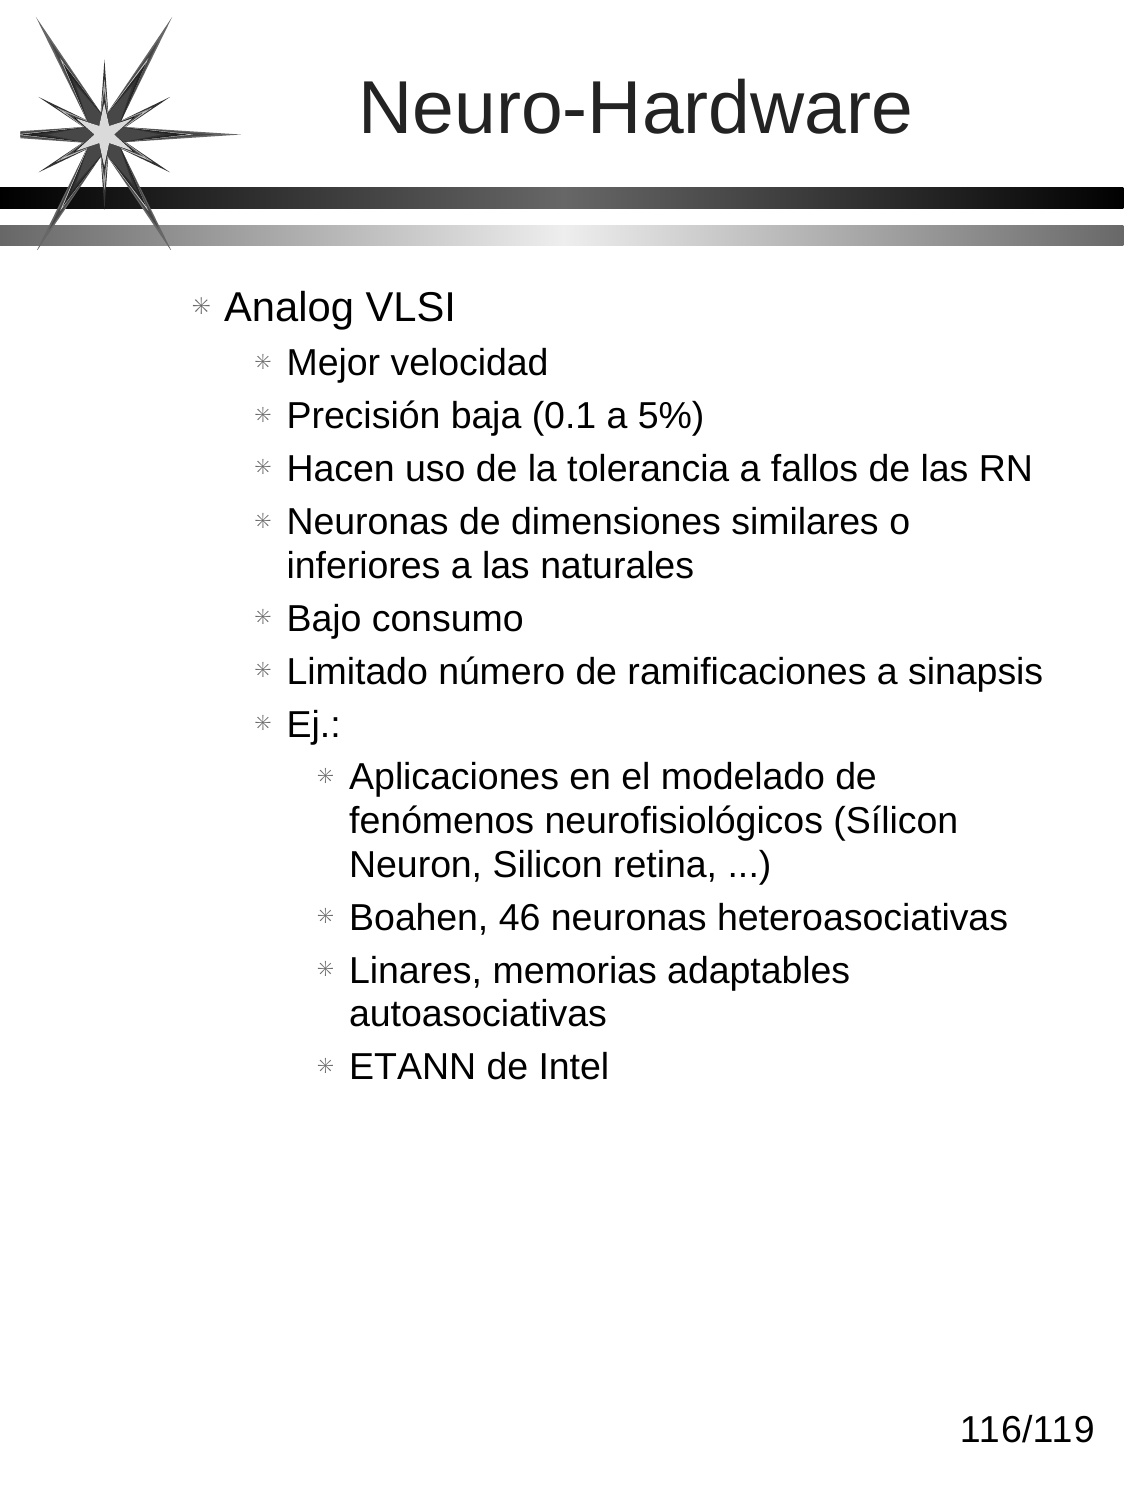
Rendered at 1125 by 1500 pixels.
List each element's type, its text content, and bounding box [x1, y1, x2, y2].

list Analog VLSI Mejor velocidad Precisión baja (0.1 a 5%) Hacen uso de la tolerancia a fallos de las RN Neuronas de dimensiones similares o inferiores a las naturales Bajo consumo Limitado número de ramificaciones a sinapsis Ej.: Aplicaciones en el modelado de fenómenos neurofisiológicos (Sílicon Neuron, Silicon retina, ...) Boahen, 46 neuronas heteroasociativas Linares, memorias adaptables autoasociativas ETANN de Intel [37, 275, 1075, 1465]
title Neuro-Hardware [174, 3, 1097, 210]
